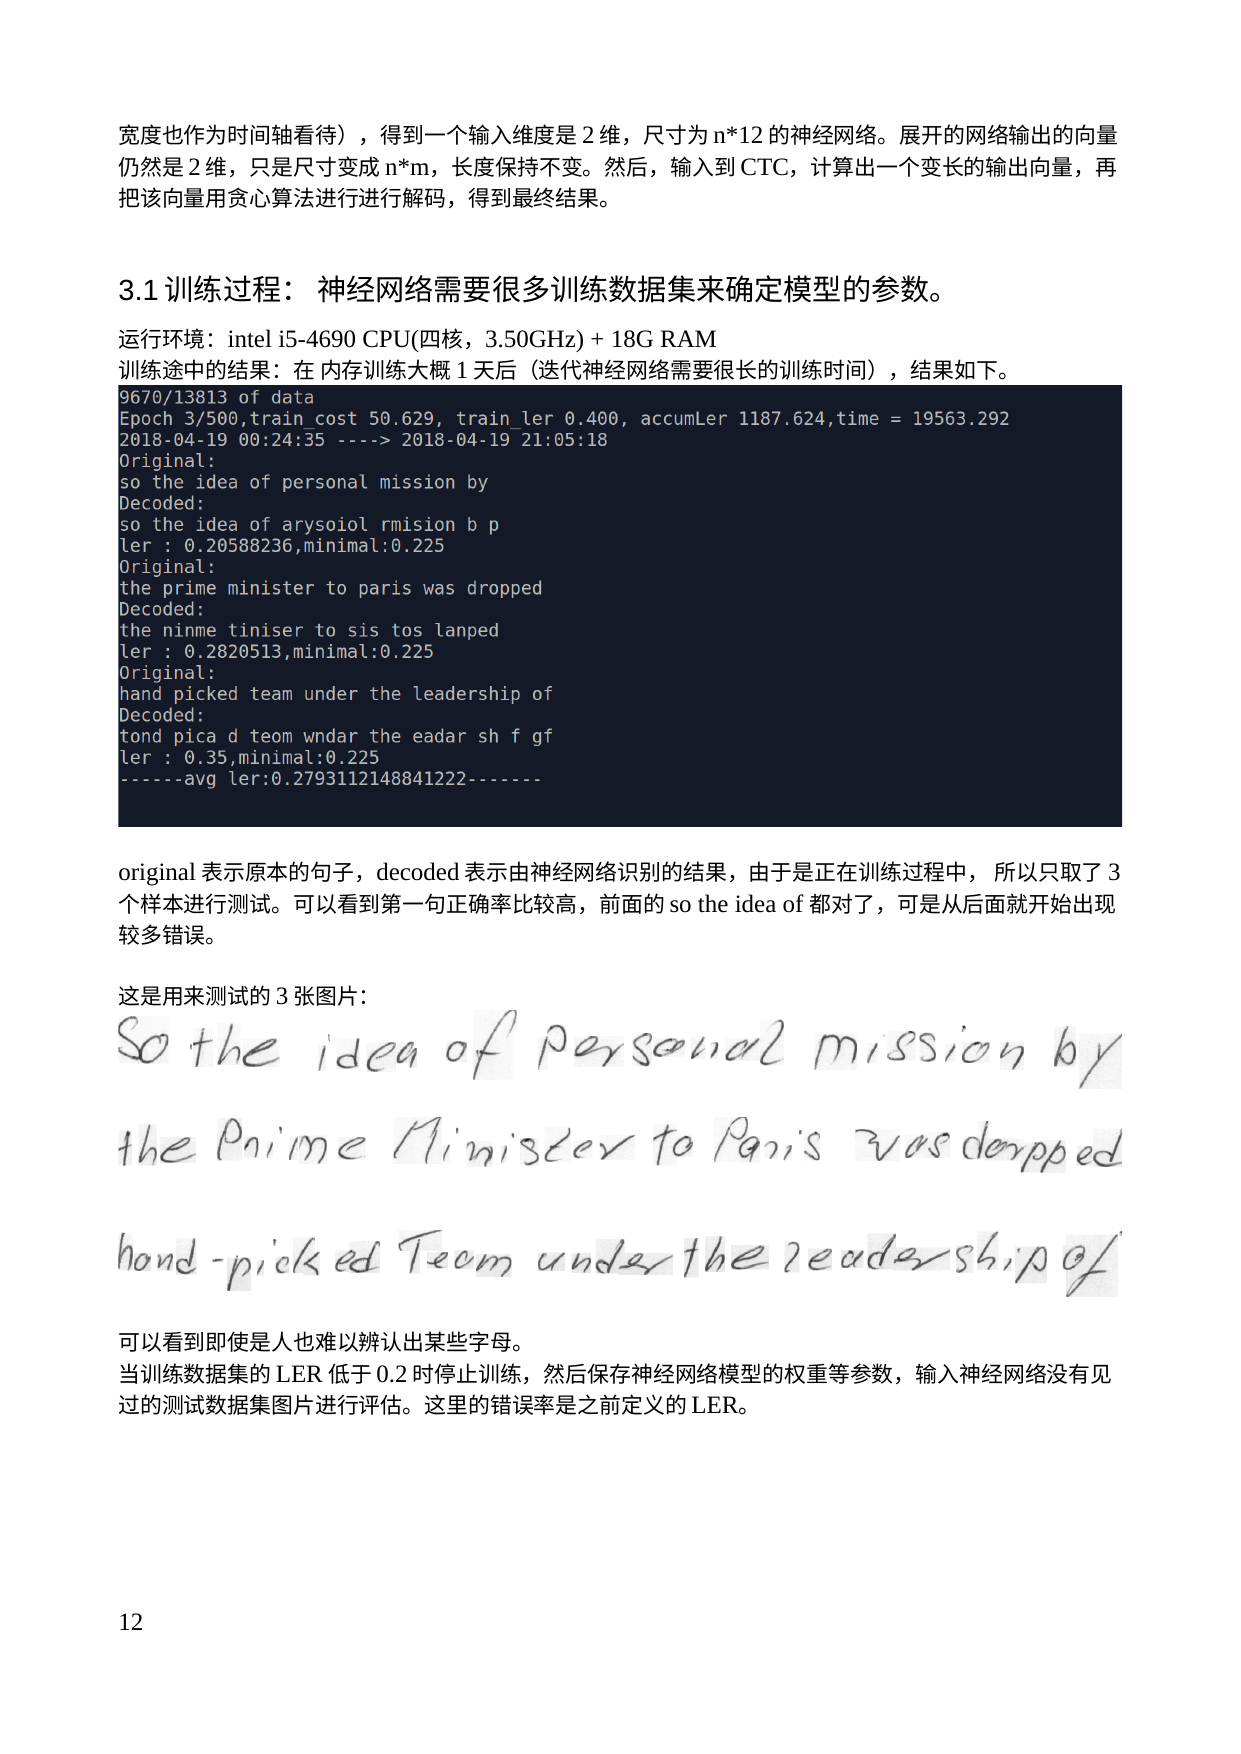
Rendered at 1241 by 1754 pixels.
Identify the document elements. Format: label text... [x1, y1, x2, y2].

text original表示原本的句子，decoded表示由神经网络识别的结果，由于是正在训练过程中， 所以只取了3个样本进行测试。可以看到第一句正确率比较高，前面的so the idea of 都对了，可是从后面就开始出现较多错误。 [118, 855, 1122, 950]
text 宽度也作为时间轴看待），得到一个输入维度是2维，尺寸为n*12的神经网络。展开的网络输出的向量仍然是2维，只是尺寸变成n*m，长度保持不变。然后，输入到CTC，计算出一个变长的输出向量，再把该向量用贪心算法进行进行解码，得到最终结果。 [118, 118, 1122, 213]
text 可以看到即使是人也难以辨认出某些字母。 [118, 1325, 1122, 1357]
picture [118, 1230, 1123, 1297]
picture [118, 1117, 1123, 1173]
text 训练途中的结果：在 内存训练大概1天后（迭代神经网络需要很长的训练时间），结果如下。 [118, 353, 1122, 385]
text 当训练数据集的LER低于0.2时停止训练，然后保存神经网络模型的权重等参数，输入神经网络没有见过的测试数据集图片进行评估。这里的错误率是之前定义的LER。 [118, 1357, 1122, 1420]
picture [118, 385, 1123, 827]
subtitle 3.1训练过程： 神经网络需要很多训练数据集来确定模型的参数。 [118, 267, 1122, 309]
text 这是用来测试的3张图片： [118, 979, 1122, 1010]
text 运行环境：intel i5-4690 CPU(四核，3.50GHz) + 18G RAM [118, 322, 1122, 353]
picture [118, 1010, 1123, 1089]
